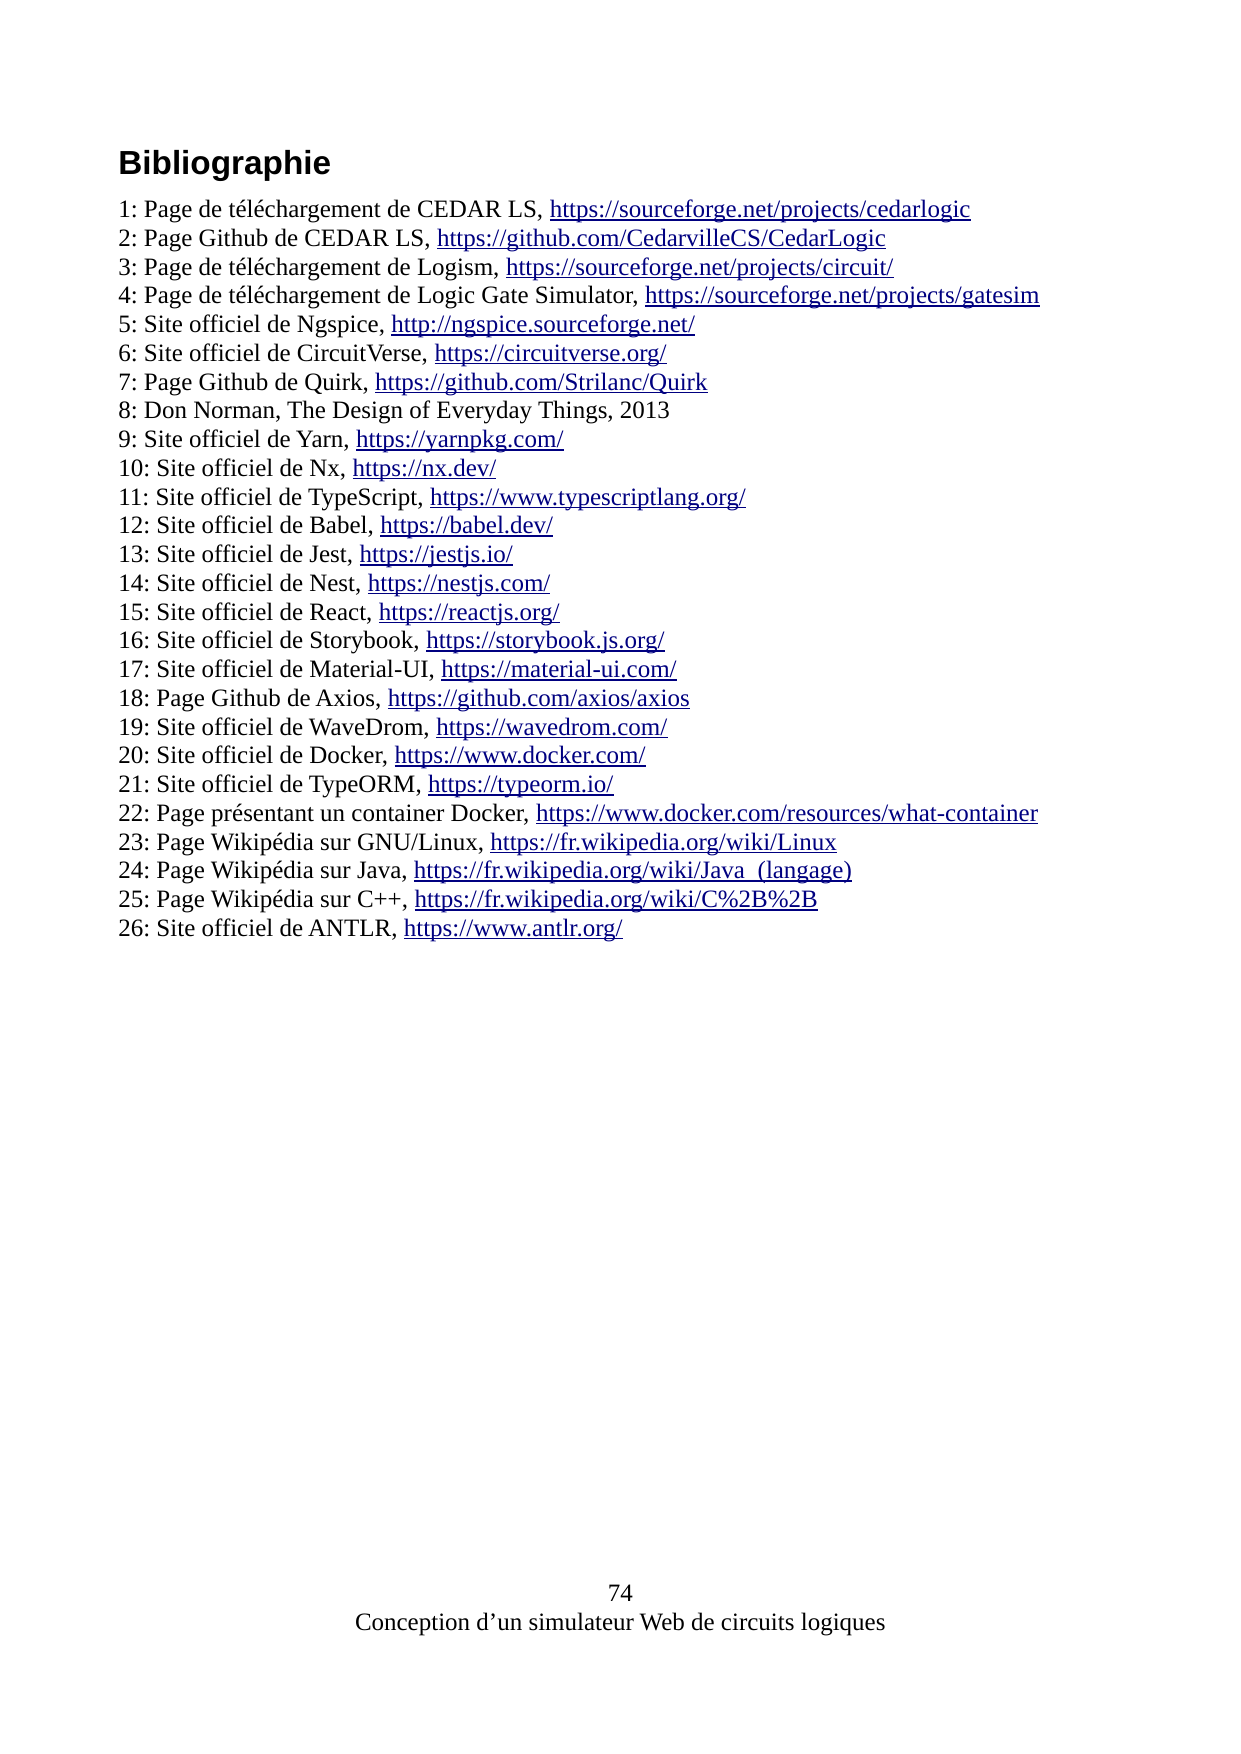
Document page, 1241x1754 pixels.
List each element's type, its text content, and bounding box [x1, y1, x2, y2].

text 16: Site officiel de Storybook, https://storybook.js.org/ [118, 625, 1122, 654]
text 24: Page Wikipédia sur Java, https://fr.wikipedia.org/wiki/Java_(langage) [118, 855, 1122, 884]
text 25: Page Wikipédia sur C++, https://fr.wikipedia.org/wiki/C%2B%2B [118, 884, 1122, 913]
text 14: Site officiel de Nest, https://nestjs.com/ [118, 568, 1122, 597]
text 22: Page présentant un container Docker, https://www.docker.com/resources/what-container [118, 798, 1122, 827]
text 15: Site officiel de React, https://reactjs.org/ [118, 597, 1122, 625]
text 8: Don Norman, The Design of Everyday Things, 2013 [118, 395, 1122, 424]
text 2: Page Github de CEDAR LS, https://github.com/CedarvilleCS/CedarLogic [118, 223, 1122, 252]
text 21: Site officiel de TypeORM, https://typeorm.io/ [118, 769, 1122, 798]
text 3: Page de téléchargement de Logism, https://sourceforge.net/projects/circuit/ [118, 252, 1122, 280]
text 4: Page de téléchargement de Logic Gate Simulator, https://sourceforge.net/projects/gatesim [118, 280, 1122, 309]
subtitle Bibliographie [118, 143, 1122, 182]
text 7: Page Github de Quirk, https://github.com/Strilanc/Quirk [118, 367, 1122, 395]
text 10: Site officiel de Nx, https://nx.dev/ [118, 453, 1122, 482]
text 11: Site officiel de TypeScript, https://www.typescriptlang.org/ [118, 482, 1122, 510]
text 20: Site officiel de Docker, https://www.docker.com/ [118, 740, 1122, 769]
text 13: Site officiel de Jest, https://jestjs.io/ [118, 539, 1122, 568]
text 26: Site officiel de ANTLR, https://www.antlr.org/ [118, 913, 1122, 942]
text 1: Page de téléchargement de CEDAR LS, https://sourceforge.net/projects/cedarlogic [118, 194, 1122, 223]
text 23: Page Wikipédia sur GNU/Linux, https://fr.wikipedia.org/wiki/Linux [118, 827, 1122, 855]
text 9: Site officiel de Yarn, https://yarnpkg.com/ [118, 424, 1122, 453]
text 12: Site officiel de Babel, https://babel.dev/ [118, 510, 1122, 539]
text 18: Page Github de Axios, https://github.com/axios/axios [118, 683, 1122, 712]
text 5: Site officiel de Ngspice, http://ngspice.sourceforge.net/ [118, 309, 1122, 338]
text 17: Site officiel de Material-UI, https://material-ui.com/ [118, 654, 1122, 683]
text 19: Site officiel de WaveDrom, https://wavedrom.com/ [118, 712, 1122, 740]
text 6: Site officiel de CircuitVerse, https://circuitverse.org/ [118, 338, 1122, 367]
